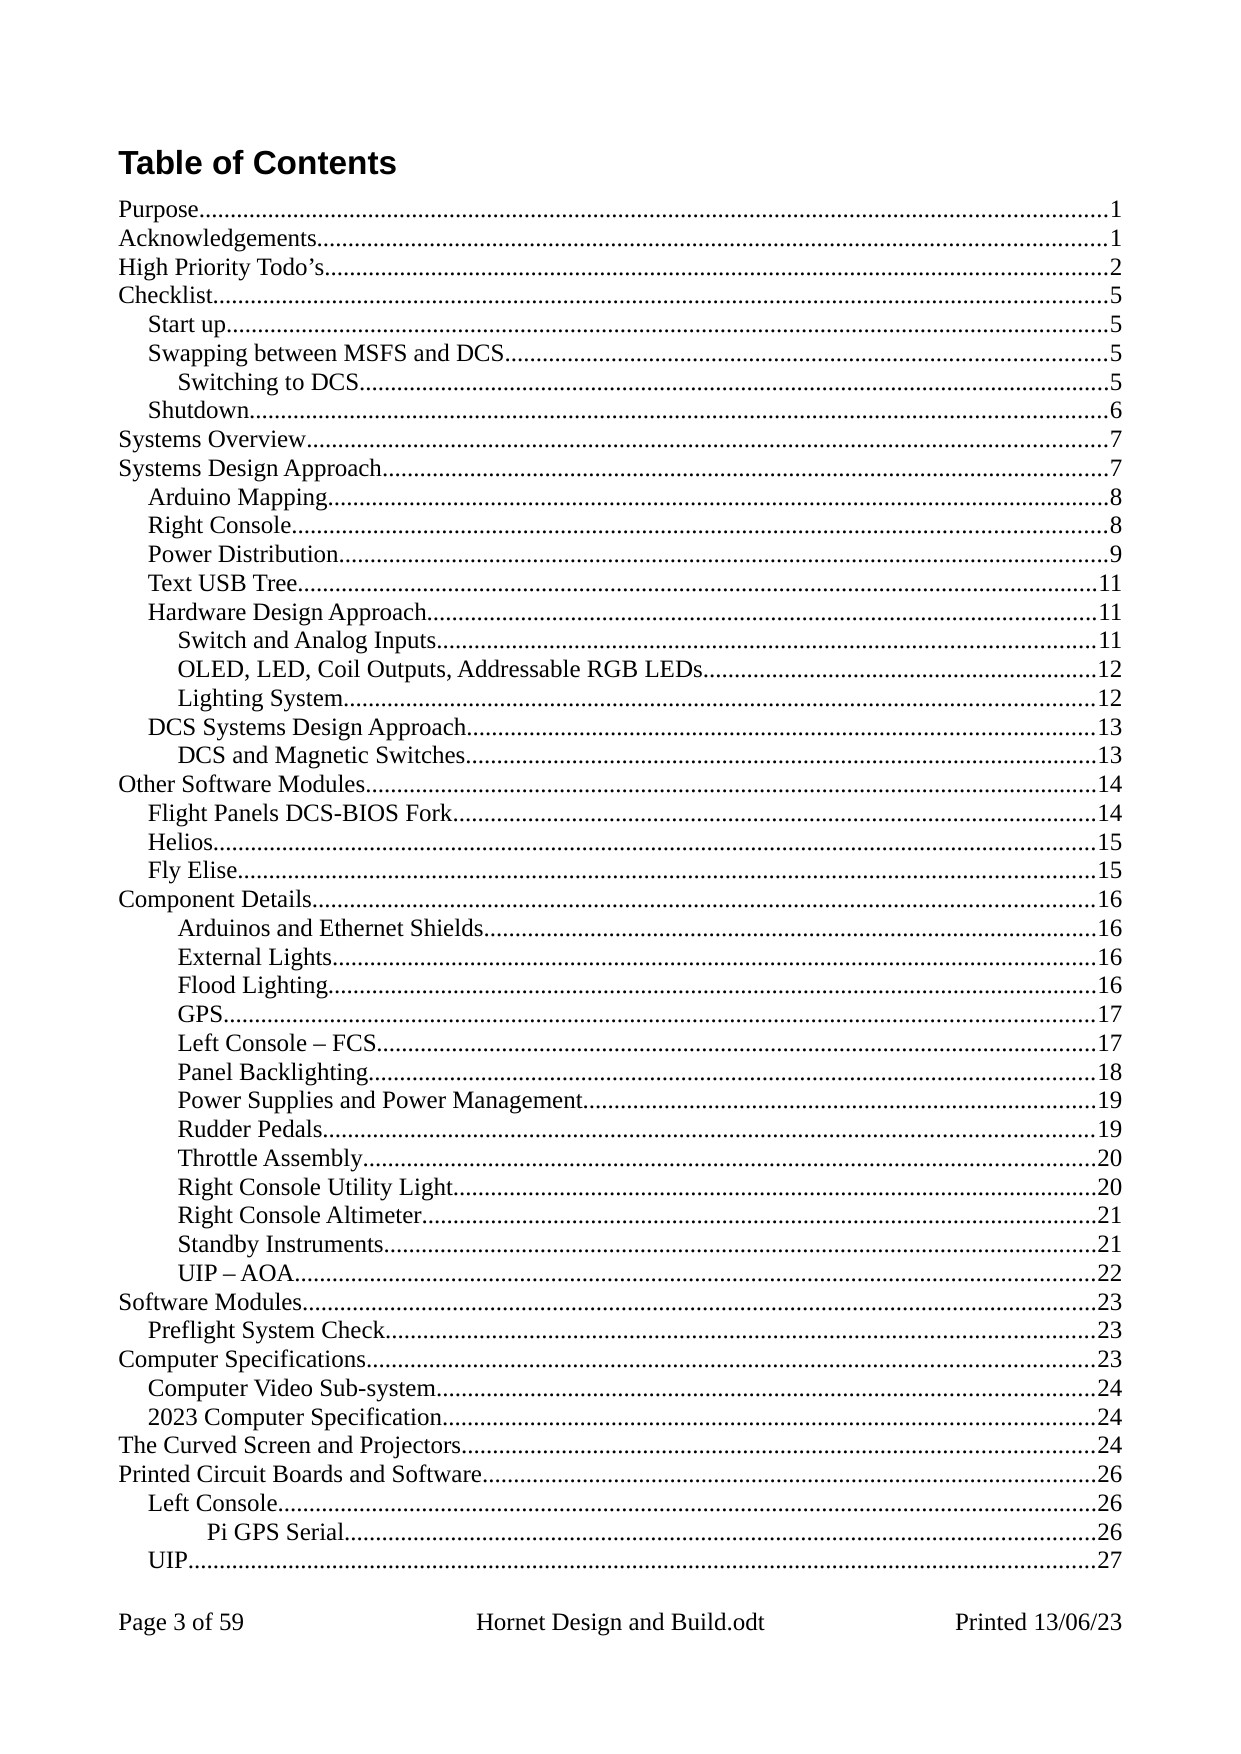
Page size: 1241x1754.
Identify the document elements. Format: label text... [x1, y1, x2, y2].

text GPS 17 [177, 999, 1122, 1028]
text Left Console – FCS 17 [177, 1028, 1122, 1057]
text External Lights 16 [177, 942, 1122, 970]
text Start up 5 [148, 309, 1122, 338]
text The Curved Screen and Projectors 24 [118, 1430, 1122, 1459]
text Other Software Modules 14 [118, 769, 1122, 798]
text High Priority Todo’s 2 [118, 252, 1122, 280]
text Hardware Design Approach 11 [148, 597, 1122, 625]
text Flight Panels DCS-BIOS Fork 14 [148, 798, 1122, 827]
text Printed Circuit Boards and Software 26 [118, 1459, 1122, 1488]
text Throttle Assembly 20 [177, 1143, 1122, 1172]
text 2023 Computer Specification 24 [148, 1402, 1122, 1430]
text Flood Lighting 16 [177, 970, 1122, 999]
text Right Console Utility Light 20 [177, 1172, 1122, 1200]
text Right Console Altimeter 21 [177, 1200, 1122, 1229]
text Pi GPS Serial 26 [207, 1517, 1122, 1545]
text Software Modules 23 [118, 1287, 1122, 1315]
text Panel Backlighting 18 [177, 1057, 1122, 1085]
text Switch and Analog Inputs 11 [177, 625, 1122, 654]
text Systems Design Approach 7 [118, 453, 1122, 482]
text Fly Elise 15 [148, 855, 1122, 884]
text Lighting System 12 [177, 683, 1122, 712]
text Component Details 16 [118, 884, 1122, 913]
text OLED, LED, Coil Outputs, Addressable RGB LEDs 12 [177, 654, 1122, 683]
text DCS Systems Design Approach 13 [148, 712, 1122, 740]
text Right Console 8 [148, 510, 1122, 539]
text UIP 27 [148, 1545, 1122, 1574]
text Power Distribution 9 [148, 539, 1122, 568]
text Switching to DCS 5 [177, 367, 1122, 395]
text Purpose 1 [118, 194, 1122, 223]
text Left Console 26 [148, 1488, 1122, 1517]
subtitle Table of Contents [118, 143, 1122, 182]
text Computer Specifications 23 [118, 1344, 1122, 1373]
text Swapping between MSFS and DCS 5 [148, 338, 1122, 367]
text UIP – AOA 22 [177, 1258, 1122, 1287]
text Systems Overview 7 [118, 424, 1122, 453]
text Acknowledgements 1 [118, 223, 1122, 252]
text Power Supplies and Power Management 19 [177, 1085, 1122, 1114]
text Standby Instruments 21 [177, 1229, 1122, 1258]
text Computer Video Sub-system 24 [148, 1373, 1122, 1402]
text Shutdown 6 [148, 395, 1122, 424]
text Preflight System Check 23 [148, 1315, 1122, 1344]
text Arduino Mapping 8 [148, 482, 1122, 510]
text Text USB Tree 11 [148, 568, 1122, 597]
text Helios 15 [148, 827, 1122, 855]
text Checklist 5 [118, 280, 1122, 309]
text DCS and Magnetic Switches 13 [177, 740, 1122, 769]
text Rudder Pedals 19 [177, 1114, 1122, 1143]
text Arduinos and Ethernet Shields 16 [177, 913, 1122, 942]
